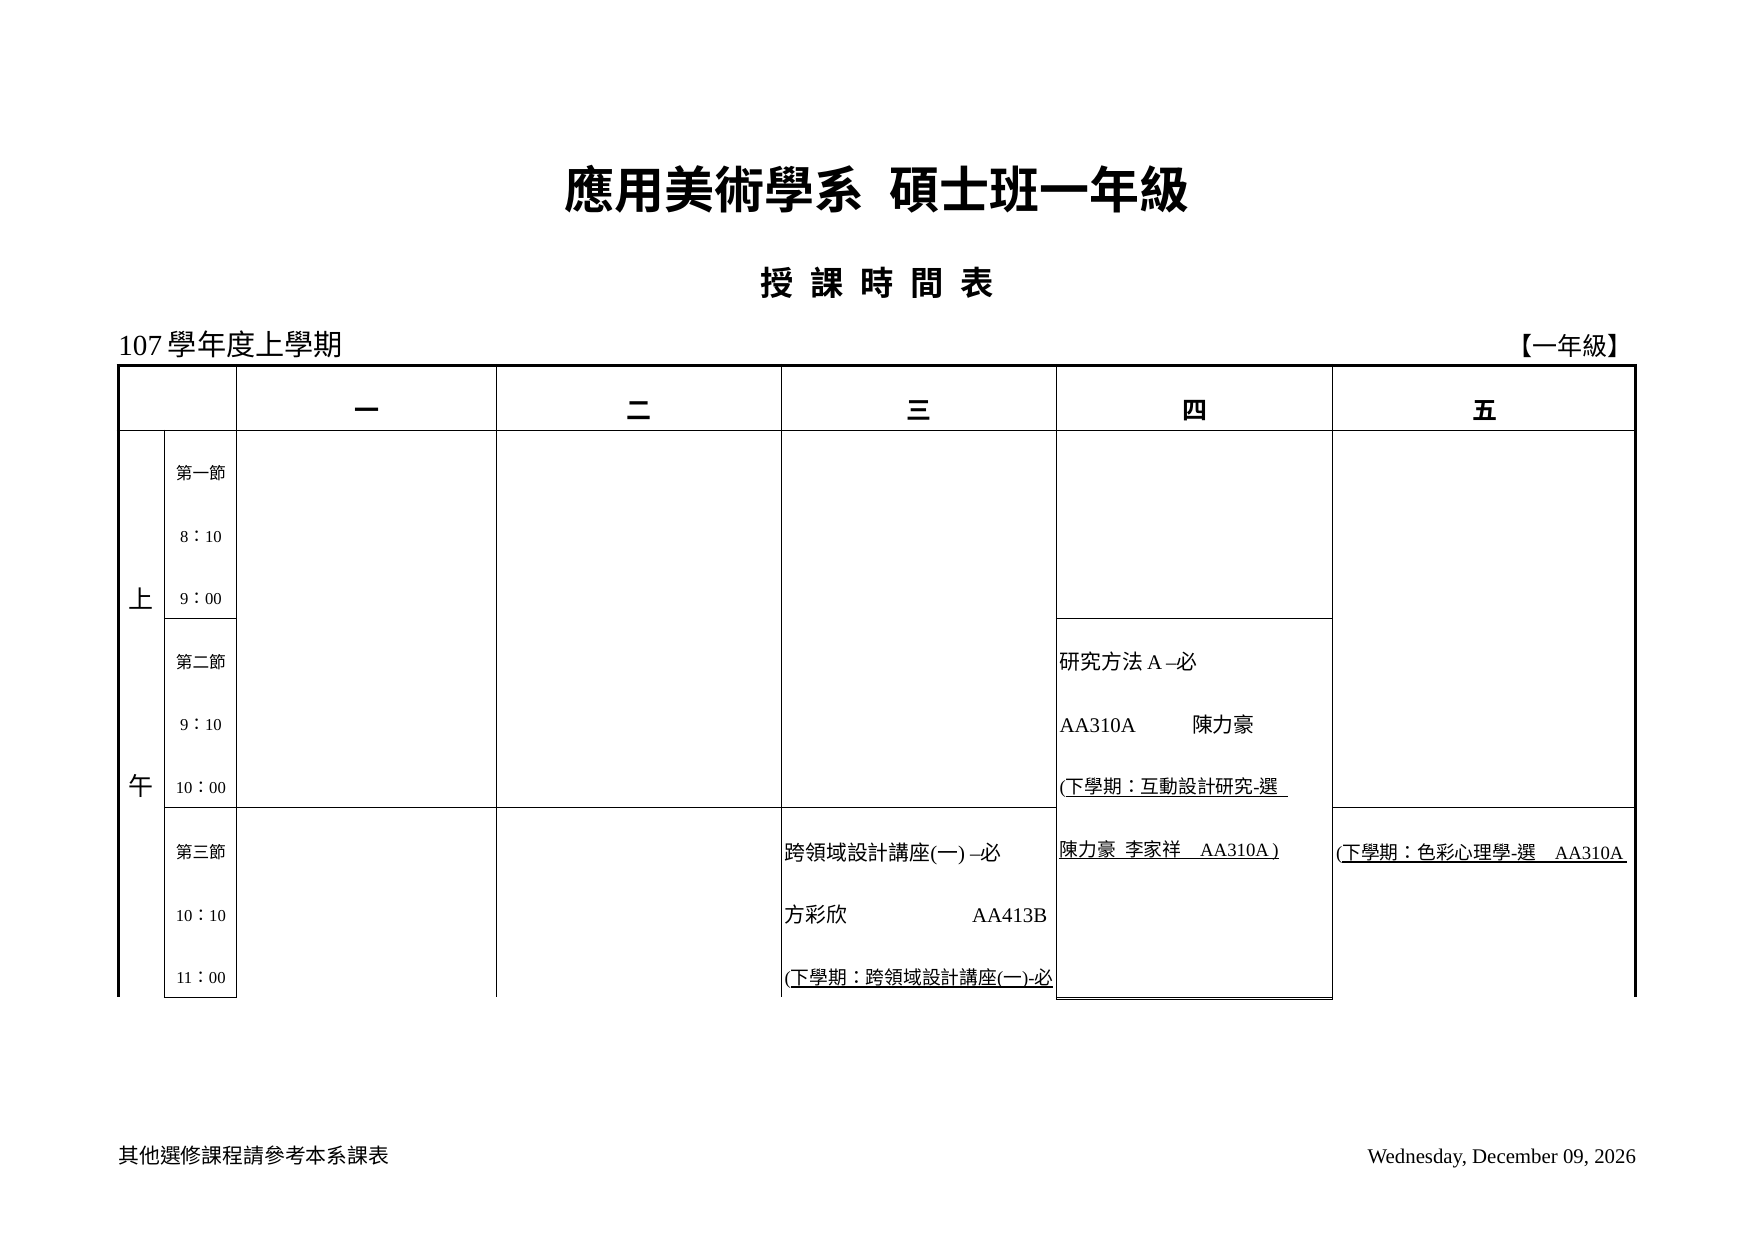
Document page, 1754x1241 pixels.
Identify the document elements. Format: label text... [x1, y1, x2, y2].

table_cell 第一節 8：10 9：00 [165, 431, 236, 618]
table_cell [237, 431, 496, 807]
table_cell 第二節 9：10 10：00 [165, 619, 236, 807]
table_header 三 [782, 367, 1056, 429]
table_cell 跨領域設計講座(一) –必 方彩欣 AA413B (下學期：跨領域設計講座(一)-必 [782, 808, 1056, 997]
table_cell (下學期：色彩心理學-選 AA310A [1333, 808, 1634, 997]
text 應用美術學系 碩士班一年級 [118, 114, 1636, 239]
table_cell 第三節 10：10 11：00 [165, 808, 236, 997]
table_header 五 [1333, 367, 1634, 429]
table_header [120, 367, 236, 429]
table_cell [1333, 431, 1634, 807]
text 107學年度上學期 【一年級】 [118, 301, 1636, 364]
table_cell [782, 431, 1056, 807]
table_cell [237, 808, 496, 997]
table_header 二 [497, 367, 781, 429]
table_cell 研究方法A –必 AA310A 陳力豪 (下學期：互動設計研究-選 陳力豪 李家祥 AA310A ) [1057, 619, 1332, 997]
table_header 四 [1057, 367, 1332, 429]
table_cell 上 午 [120, 431, 164, 997]
table_cell [497, 431, 781, 807]
table_cell [497, 808, 781, 997]
text 授 課 時 間 表 [118, 239, 1636, 301]
table_cell [1057, 431, 1332, 618]
table_header 一 [237, 367, 496, 429]
